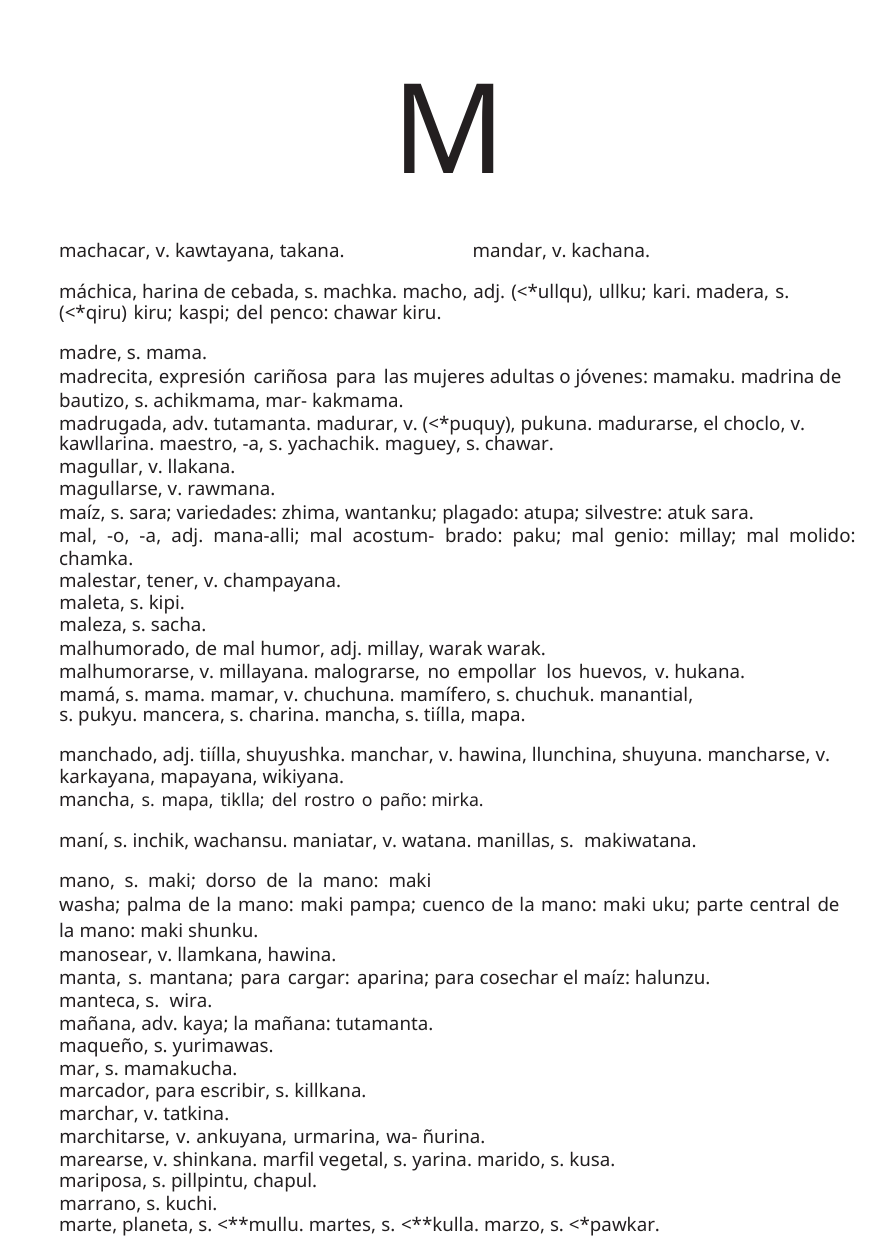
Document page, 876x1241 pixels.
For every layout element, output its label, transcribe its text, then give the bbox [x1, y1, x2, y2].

text marchitarse, v. ankuyana, urmarina, wa- ñurina. [59, 1124, 856, 1149]
text malestar, tener, v. champayana. [59, 569, 856, 591]
text washa; palma de la mano: maki pampa; cuenco de la mano: maki uku; parte central de la mano: maki shunku. [59, 892, 840, 943]
text mancha, s. mapa, tiklla; del rostro o paño: mirka. [59, 789, 857, 811]
text madrugada, adv. tutamanta. madurar, v. (<*puquy), pukuna. madurarse, el choclo, v. kawllarina. maestro, -a, s. yachachik. maguey, s. chawar. [59, 413, 807, 456]
text mamá, s. mama. mamar, v. chuchuna. mamífero, s. chuchuk. manantial, s. pukyu. mancera, s. charina. mancha, s. tiílla, mapa. [59, 684, 698, 727]
text manta, s. mantana; para cargar: aparina; para cosechar el maíz: halunzu. [59, 965, 856, 989]
text maní, s. inchik, wachansu. maniatar, v. watana. manillas, s. makiwatana. [59, 830, 703, 852]
text maíz, s. sara; variedades: zhima, wantanku; plagado: atupa; silvestre: atuk sara. [59, 500, 857, 524]
text marrano, s. kuchi. [59, 1192, 856, 1214]
text mal, -o, -a, adj. mana-alli; mal acostum- brado: paku; mal genio: millay; mal molido: chamka. [59, 524, 856, 569]
text marcador, para escribir, s. killkana. [59, 1079, 856, 1102]
text mañana, adv. kaya; la mañana: tutamanta. [59, 1012, 856, 1034]
text maqueño, s. yurimawas. [59, 1034, 856, 1057]
text maleza, s. sacha. [59, 614, 856, 636]
text maleta, s. kipi. [59, 591, 856, 614]
text machacar, v. kawtayana, takana. mandar, v. kachana. [59, 239, 856, 262]
text malhumorarse, v. millayana. malograrse, no empollar los huevos, v. hukana. [59, 661, 857, 683]
text madrecita, expresión cariñosa para las mujeres adultas o jóvenes: mamaku. madrina de bautizo, s. achikmama, mar- kakmama. [59, 364, 857, 413]
text manosear, v. llamkana, hawina. [59, 944, 856, 965]
text malhumorado, de mal humor, adj. millay, warak warak. [59, 636, 856, 661]
text manteca, s. wira. [59, 989, 856, 1012]
text marte, planeta, s. <**mullu. martes, s. <**kulla. marzo, s. <*pawkar. [59, 1214, 713, 1236]
text manchado, adj. tiílla, shuyushka. manchar, v. hawina, llunchina, shuyuna. mancharse, v. karkayana, mapayana, wikiyana. [59, 744, 857, 788]
subtitle M [42, 40, 856, 210]
text magullarse, v. rawmana. [59, 478, 856, 500]
text magullar, v. llakana. [59, 456, 856, 478]
text mar, s. mamakucha. [59, 1057, 856, 1079]
text máchica, harina de cebada, s. machka. macho, adj. (<*ullqu), ullku; kari. madera, s. (<*qiru) kiru; kaspi; del penco: chawar kiru. [59, 281, 856, 325]
text marearse, v. shinkana. marfil vegetal, s. yarina. marido, s. kusa. [59, 1149, 703, 1170]
text madre, s. mama. [59, 342, 856, 364]
text mariposa, s. pillpintu, chapul. [59, 1170, 856, 1192]
text mano, s. maki; dorso de la mano: maki [59, 869, 856, 892]
text marchar, v. tatkina. [59, 1102, 856, 1124]
